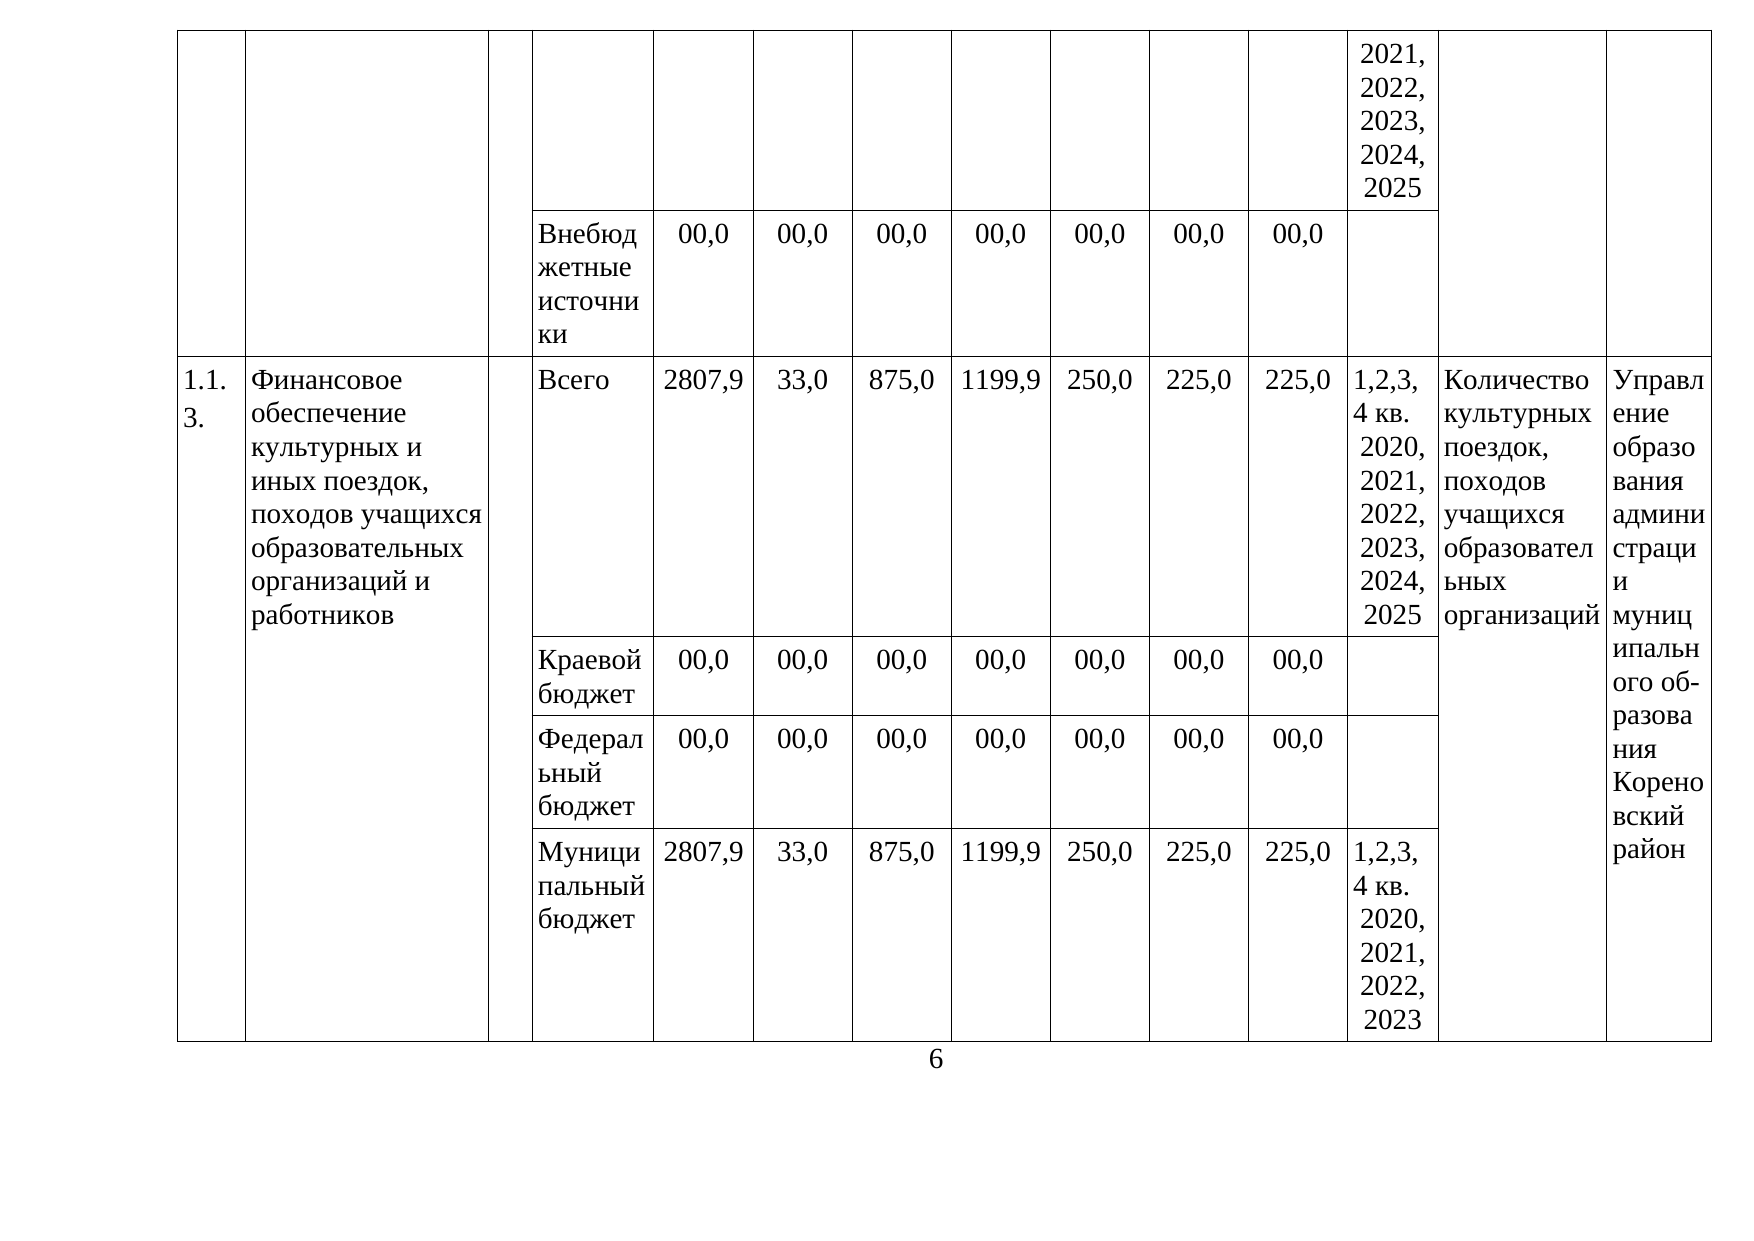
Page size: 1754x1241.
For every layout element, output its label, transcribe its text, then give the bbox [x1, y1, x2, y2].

table_header [1607, 31, 1711, 356]
table_cell 1,2,3,4 кв. 2020, 2021, 2022,2023 [1348, 829, 1438, 1041]
table_cell 875,0 [853, 829, 951, 1041]
table_cell 00,0 [654, 637, 753, 715]
table_header [489, 31, 532, 356]
table_header [1051, 31, 1149, 210]
table_cell [1348, 716, 1438, 828]
table_cell 00,0 [1150, 716, 1248, 828]
table_cell 33,0 [754, 357, 852, 636]
table_cell 00,0 [853, 211, 951, 356]
table_header [533, 31, 653, 210]
table_cell 00,0 [654, 716, 753, 828]
table_header 2021, 2022, 2023, 2024, 2025 [1348, 31, 1438, 210]
table_cell 00,0 [1249, 637, 1347, 715]
table_cell Управление образования администрации муниципального об- разования Кореновский район [1607, 357, 1711, 1041]
table_header [178, 31, 245, 356]
table_cell 00,0 [952, 211, 1050, 356]
table_cell 00,0 [1051, 716, 1149, 828]
table_cell 225,0 [1249, 829, 1347, 1041]
table_cell 1199,9 [952, 829, 1050, 1041]
table_header [1249, 31, 1347, 210]
text 6 [177, 1042, 1695, 1075]
table_header [952, 31, 1050, 210]
table_cell 1,2,3,4 кв. 2020, 2021, 2022,2023, 2024, 2025 [1348, 357, 1438, 636]
table_cell 00,0 [754, 716, 852, 828]
table_cell 225,0 [1150, 357, 1248, 636]
table_cell Внебюджетные источники [533, 211, 653, 356]
table_cell 1199,9 [952, 357, 1050, 636]
table_cell 00,0 [853, 637, 951, 715]
table_header [754, 31, 852, 210]
table_cell 00,0 [1051, 637, 1149, 715]
table_cell 00,0 [1249, 716, 1347, 828]
table_cell 00,0 [1150, 211, 1248, 356]
table_cell [489, 357, 532, 1041]
table_cell Федеральный бюджет [533, 716, 653, 828]
table_cell 00,0 [952, 716, 1050, 828]
table_cell 250,0 [1051, 357, 1149, 636]
table_cell 00,0 [1249, 211, 1347, 356]
table_cell Финансовое обеспечение культурных и иных поездок, походов учащихся образовательных организаций и работников [246, 357, 488, 1041]
table_cell 00,0 [952, 637, 1050, 715]
table_header [1439, 31, 1606, 356]
table_cell 00,0 [853, 716, 951, 828]
table_header [1150, 31, 1248, 210]
table_cell 00,0 [754, 211, 852, 356]
table_cell 225,0 [1150, 829, 1248, 1041]
table_cell 00,0 [654, 211, 753, 356]
table_cell 33,0 [754, 829, 852, 1041]
table_cell 00,0 [1150, 637, 1248, 715]
table_cell 250,0 [1051, 829, 1149, 1041]
table_cell 1.1.3. [178, 357, 245, 1041]
table_cell Краевой бюджет [533, 637, 653, 715]
table_cell [1348, 637, 1438, 715]
table_cell 225,0 [1249, 357, 1347, 636]
table_cell 2807,9 [654, 829, 753, 1041]
table_cell 00,0 [1051, 211, 1149, 356]
table_header [246, 31, 488, 356]
table_cell Муниципальный бюджет [533, 829, 653, 1041]
table_cell [1348, 211, 1438, 356]
table_header [853, 31, 951, 210]
table_cell 875,0 [853, 357, 951, 636]
table_header [654, 31, 753, 210]
table_cell Всего [533, 357, 653, 636]
table_cell 00,0 [754, 637, 852, 715]
table_cell 2807,9 [654, 357, 753, 636]
table_cell Количество культурных поездок, походов учащихся образовательных организаций [1439, 357, 1606, 1041]
